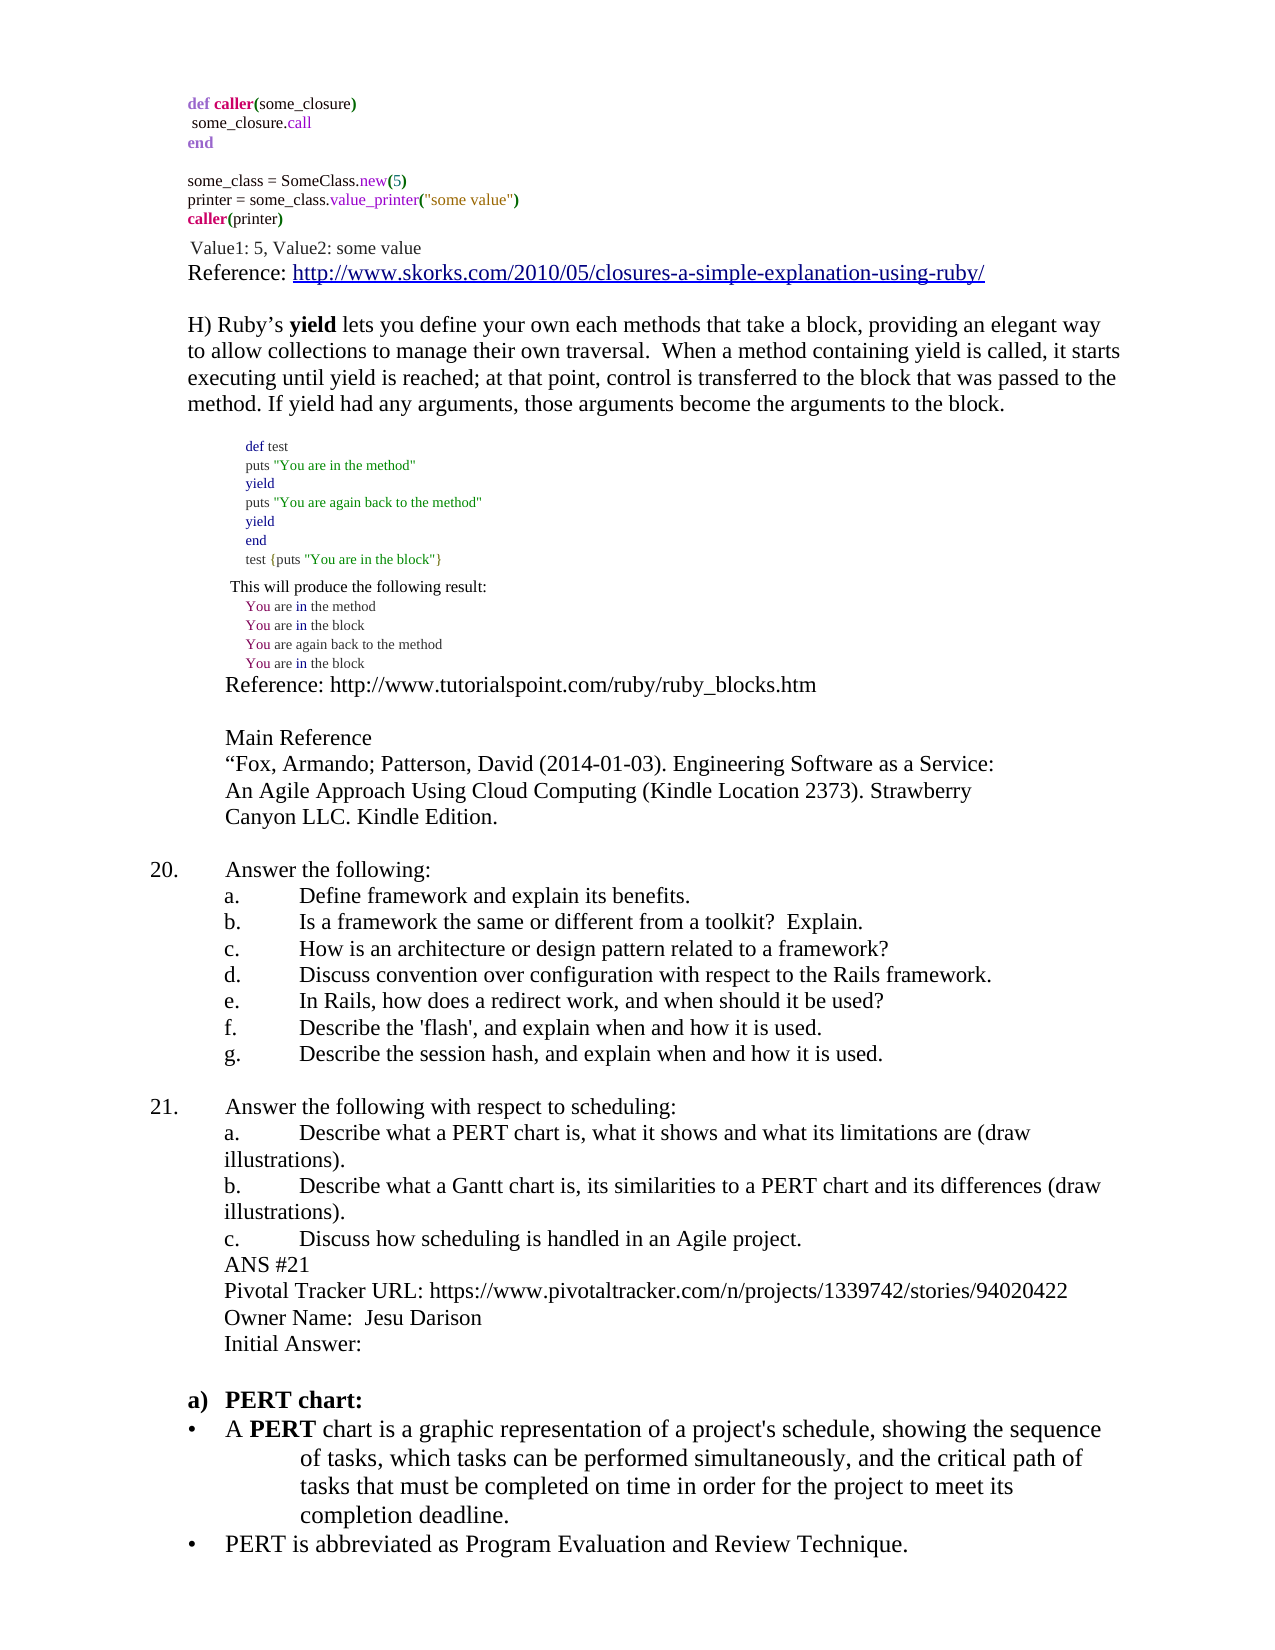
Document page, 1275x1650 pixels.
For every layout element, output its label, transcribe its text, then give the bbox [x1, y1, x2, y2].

list A PERT chart is a graphic representation of a project's schedule, showing the sequence of tasks, which tasks can be performed simultaneously, and the critical path of tasks that must be completed on time in order for the project to meet its completion deadline. [187, 1414, 1125, 1529]
text H) Ruby’s yield lets you define your own each methods that take a block, providing an elegant way to allow collections to manage their own traversal. When a method containing yield is called, it starts executing until yield is reached; at that point, control is transferred to the block that was passed to the method. If yield had any arguments, those arguments become the arguments to the block. [187, 311, 1125, 417]
text some_closure.call [150, 113, 1125, 132]
text You are again back to the method [150, 633, 1125, 652]
text d. Discuss convention over configuration with respect to the Rails framework. [224, 961, 1125, 987]
list PERT chart: [187, 1385, 1125, 1414]
text b. Describe what a Gantt chart is, its similarities to a PERT chart and its differences (draw illustrations). [224, 1172, 1125, 1225]
text yield [150, 473, 1125, 492]
text end [150, 530, 1125, 549]
text Owner Name: Jesu Darison [224, 1304, 1125, 1330]
text c. How is an architecture or design pattern related to a framework? [224, 935, 1125, 961]
text yield [150, 511, 1125, 530]
text 20. Answer the following: [150, 856, 1125, 882]
text printer = some_class.value_printer("some value") [150, 190, 1125, 209]
text puts "You are in the method" [150, 454, 1125, 473]
text puts "You are again back to the method" [150, 492, 1125, 511]
text test {puts "You are in the block"} [150, 549, 1125, 567]
text caller(printer) [150, 209, 1125, 228]
text Value1: 5, Value2: some value [152, 228, 1125, 258]
text def caller(some_closure) [150, 94, 1125, 113]
text def test [150, 436, 1125, 454]
text Reference: http://www.tutorialspoint.com/ruby/ruby_blocks.htm [150, 671, 1125, 698]
text You are in the block [150, 652, 1125, 671]
text 21. Answer the following with respect to scheduling: [150, 1093, 1125, 1119]
text g. Describe the session hash, and explain when and how it is used. [224, 1040, 1125, 1093]
text a. Define framework and explain its benefits. [224, 882, 1125, 908]
text Main Reference [150, 724, 1125, 750]
text Reference: http://www.skorks.com/2010/05/closures-a-simple-explanation-using-ruby/ [187, 258, 1125, 285]
text You are in the method [150, 596, 1125, 615]
text f. Describe the 'flash', and explain when and how it is used. [224, 1014, 1125, 1040]
text some_class = SomeClass.new(5) [150, 171, 1125, 190]
text You are in the block [150, 615, 1125, 633]
text “Fox, Armando; Patterson, David (2014-01-03). Engineering Software as a Service: An Agile Approach Using Cloud Computing (Kindle Location 2373). Strawberry Canyon LLC. Kindle Edition. [150, 750, 1125, 829]
list PERT is abbreviated as Program Evaluation and Review Technique. [187, 1529, 1125, 1558]
text Pivotal Tracker URL: https://www.pivotaltracker.com/n/projects/1339742/stories/94020422 [224, 1277, 1125, 1304]
text a. Describe what a PERT chart is, what it shows and what its limitations are (draw illustrations). [224, 1119, 1125, 1172]
text end [150, 132, 1125, 152]
text b. Is a framework the same or different from a toolkit? Explain. [224, 908, 1125, 935]
text Initial Answer: [224, 1330, 1125, 1356]
text This will produce the following result: [155, 567, 1125, 596]
text c. Discuss how scheduling is handled in an Agile project. ANS #21 [224, 1225, 1125, 1277]
text e. In Rails, how does a redirect work, and when should it be used? [224, 987, 1125, 1014]
